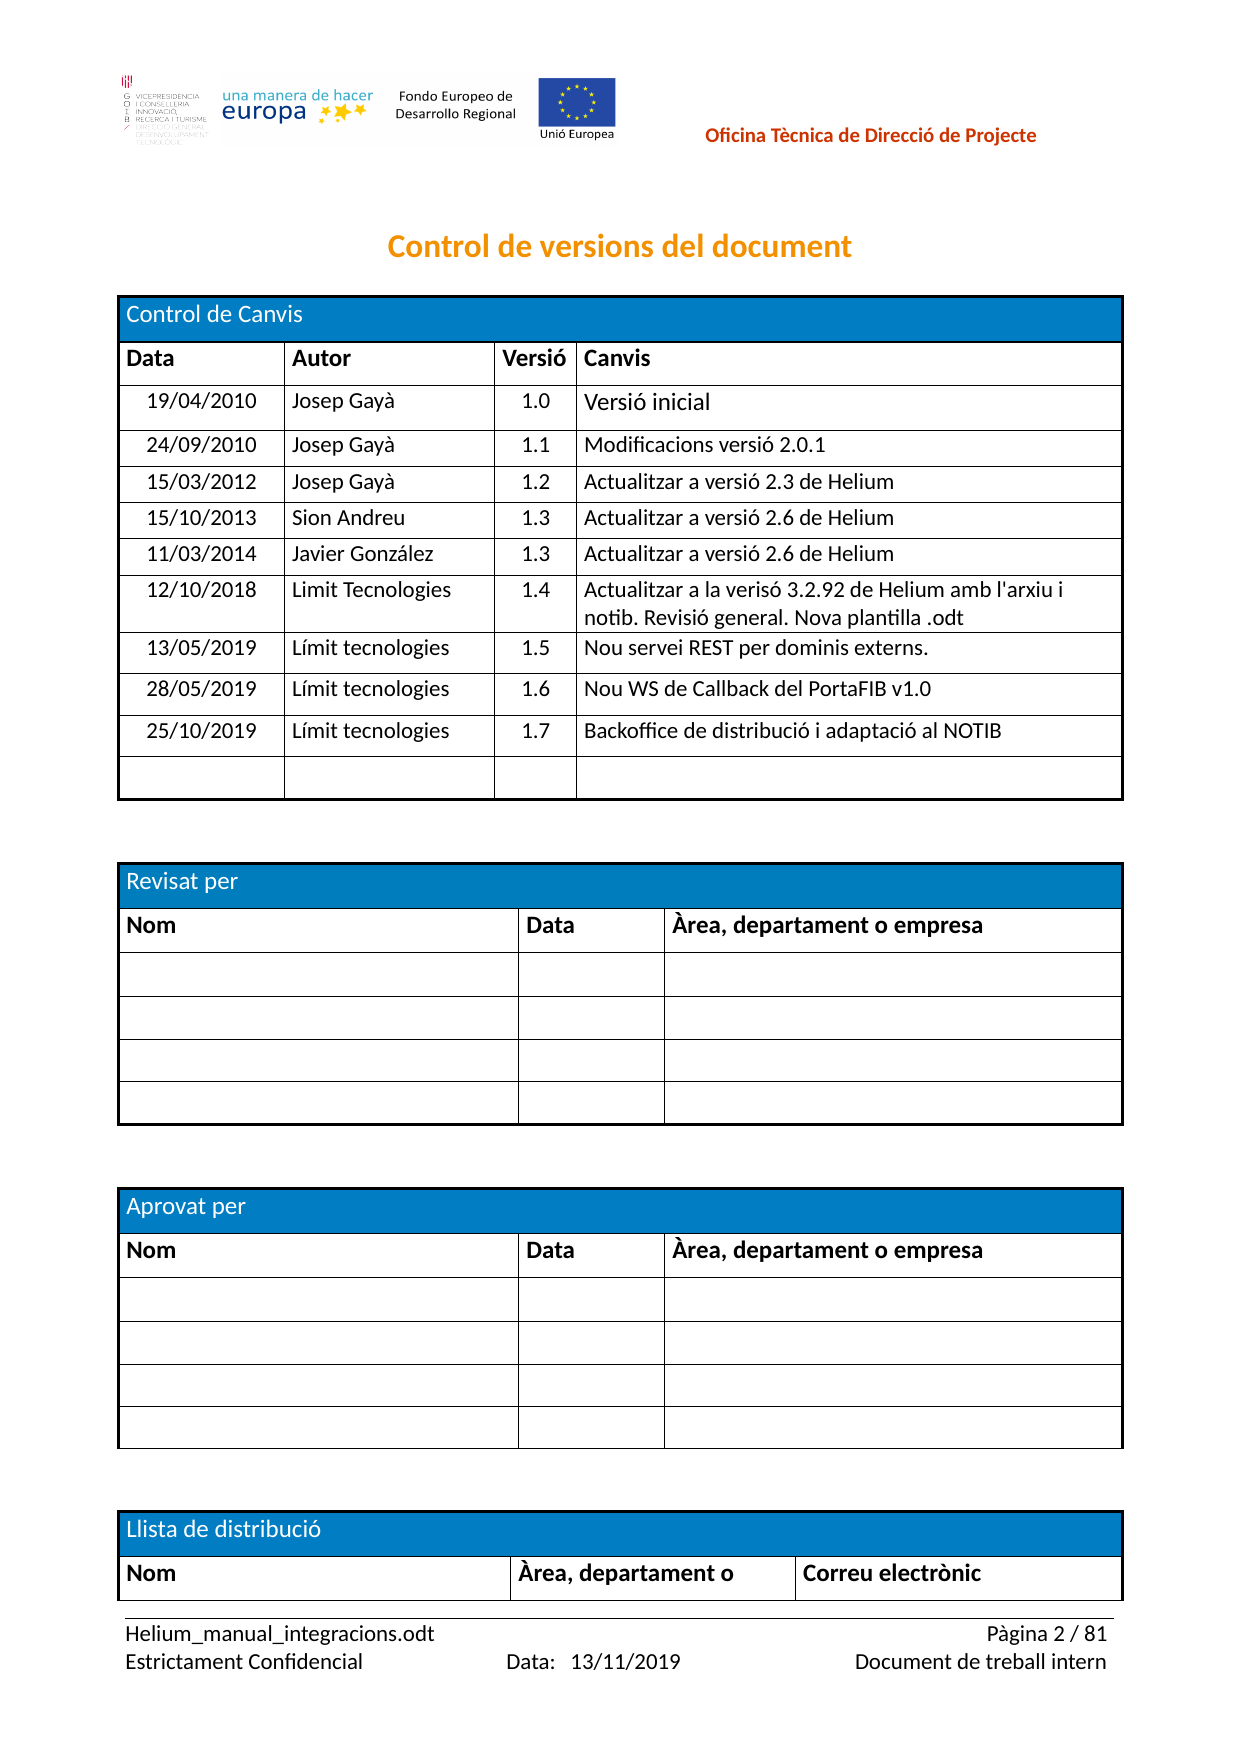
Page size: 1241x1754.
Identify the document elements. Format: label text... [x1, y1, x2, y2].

table_cell Actualitzar a versió 2.6 de Helium [577, 503, 1121, 538]
table_cell 1.1 [495, 431, 576, 466]
table_cell [665, 997, 1121, 1038]
table_cell 28/05/2019 [120, 674, 284, 715]
table_cell Límit tecnologies [285, 633, 494, 673]
table_cell Versió [495, 343, 576, 385]
table_cell Actualitzar a versió 2.3 de Helium [577, 467, 1121, 502]
table_cell 1.3 [495, 539, 576, 574]
table_cell 15/03/2012 [120, 467, 284, 502]
table_cell [120, 953, 518, 996]
table_cell [519, 1322, 664, 1363]
table_cell Nom [120, 909, 518, 952]
subtitle Control de versions del document [118, 225, 1122, 266]
table_cell Límit tecnologies [285, 716, 494, 756]
table_cell Data [120, 343, 284, 385]
table_header Control de Canvis [120, 298, 1121, 341]
table_cell Modificacions versió 2.0.1 [577, 431, 1121, 466]
picture [118, 73, 213, 147]
table_cell [120, 1040, 518, 1081]
table_cell Àrea, departament o empresa [665, 1234, 1121, 1277]
table_cell [519, 1278, 664, 1321]
table_cell [665, 1082, 1121, 1123]
table_cell 1.5 [495, 633, 576, 673]
table_cell [577, 757, 1121, 798]
table_cell [120, 1365, 518, 1406]
table_cell [120, 1278, 518, 1321]
table_cell Sion Andreu [285, 503, 494, 538]
table_cell [120, 757, 284, 798]
table_cell 1.4 [495, 576, 576, 632]
table_cell [519, 1407, 664, 1448]
table_cell Backoffice de distribució i adaptació al NOTIB [577, 716, 1121, 756]
table_cell Versió inicial [577, 386, 1121, 429]
table_cell Josep Gayà [285, 467, 494, 502]
table_cell [120, 1082, 518, 1123]
table_cell Canvis [577, 343, 1121, 385]
table_cell 25/10/2019 [120, 716, 284, 756]
table_cell Nou WS de Callback del PortaFIB v1.0 [577, 674, 1121, 715]
table_cell 12/10/2018 [120, 576, 284, 632]
table_cell [519, 953, 664, 996]
table_cell [519, 1365, 664, 1406]
table_cell [120, 1322, 518, 1363]
table_cell [665, 1040, 1121, 1081]
table_cell [285, 757, 494, 798]
table_cell [665, 1365, 1121, 1406]
table_cell Data [519, 1234, 664, 1277]
table_cell Data [519, 909, 664, 952]
table_cell [495, 757, 576, 798]
table_cell 13/05/2019 [120, 633, 284, 673]
table_cell 1.6 [495, 674, 576, 715]
table_cell [665, 1407, 1121, 1448]
table_cell Josep Gayà [285, 386, 494, 429]
table_cell [120, 1407, 518, 1448]
table_cell Limit Tecnologies [285, 576, 494, 632]
table_cell 1.2 [495, 467, 576, 502]
table_cell Actualitzar a la verisó 3.2.92 de Helium amb l'arxiu i notib. Revisió general. Nova plantilla .odt [577, 576, 1121, 632]
table_cell Javier González [285, 539, 494, 574]
table_cell Correu electrònic [796, 1557, 1121, 1600]
table_cell 1.3 [495, 503, 576, 538]
table_cell [665, 1322, 1121, 1363]
table_cell Nom [120, 1234, 518, 1277]
table_cell 24/09/2010 [120, 431, 284, 466]
table_cell [519, 1082, 664, 1123]
table_cell [665, 953, 1121, 996]
table_cell Josep Gayà [285, 431, 494, 466]
table_cell 19/04/2010 [120, 386, 284, 429]
table_cell 11/03/2014 [120, 539, 284, 574]
table_cell Autor [285, 343, 494, 385]
table_header Llista de distribució [120, 1513, 1121, 1556]
table_cell 1.0 [495, 386, 576, 429]
table_header Revisat per [120, 865, 1121, 908]
table_cell [120, 997, 518, 1038]
table_cell Àrea, departament o empresa [665, 909, 1121, 952]
table_cell [519, 997, 664, 1038]
table_header Aprovat per [120, 1190, 1121, 1233]
table_cell Àrea, departament o [511, 1557, 795, 1600]
table_cell [665, 1278, 1121, 1321]
table_cell Límit tecnologies [285, 674, 494, 715]
table_cell Nom [120, 1557, 510, 1600]
table_cell Actualitzar a versió 2.6 de Helium [577, 539, 1121, 574]
table_cell [519, 1040, 664, 1081]
table_cell Nou servei REST per dominis externs. [577, 633, 1121, 673]
table_cell 1.7 [495, 716, 576, 756]
picture [219, 73, 621, 147]
table_cell 15/10/2013 [120, 503, 284, 538]
